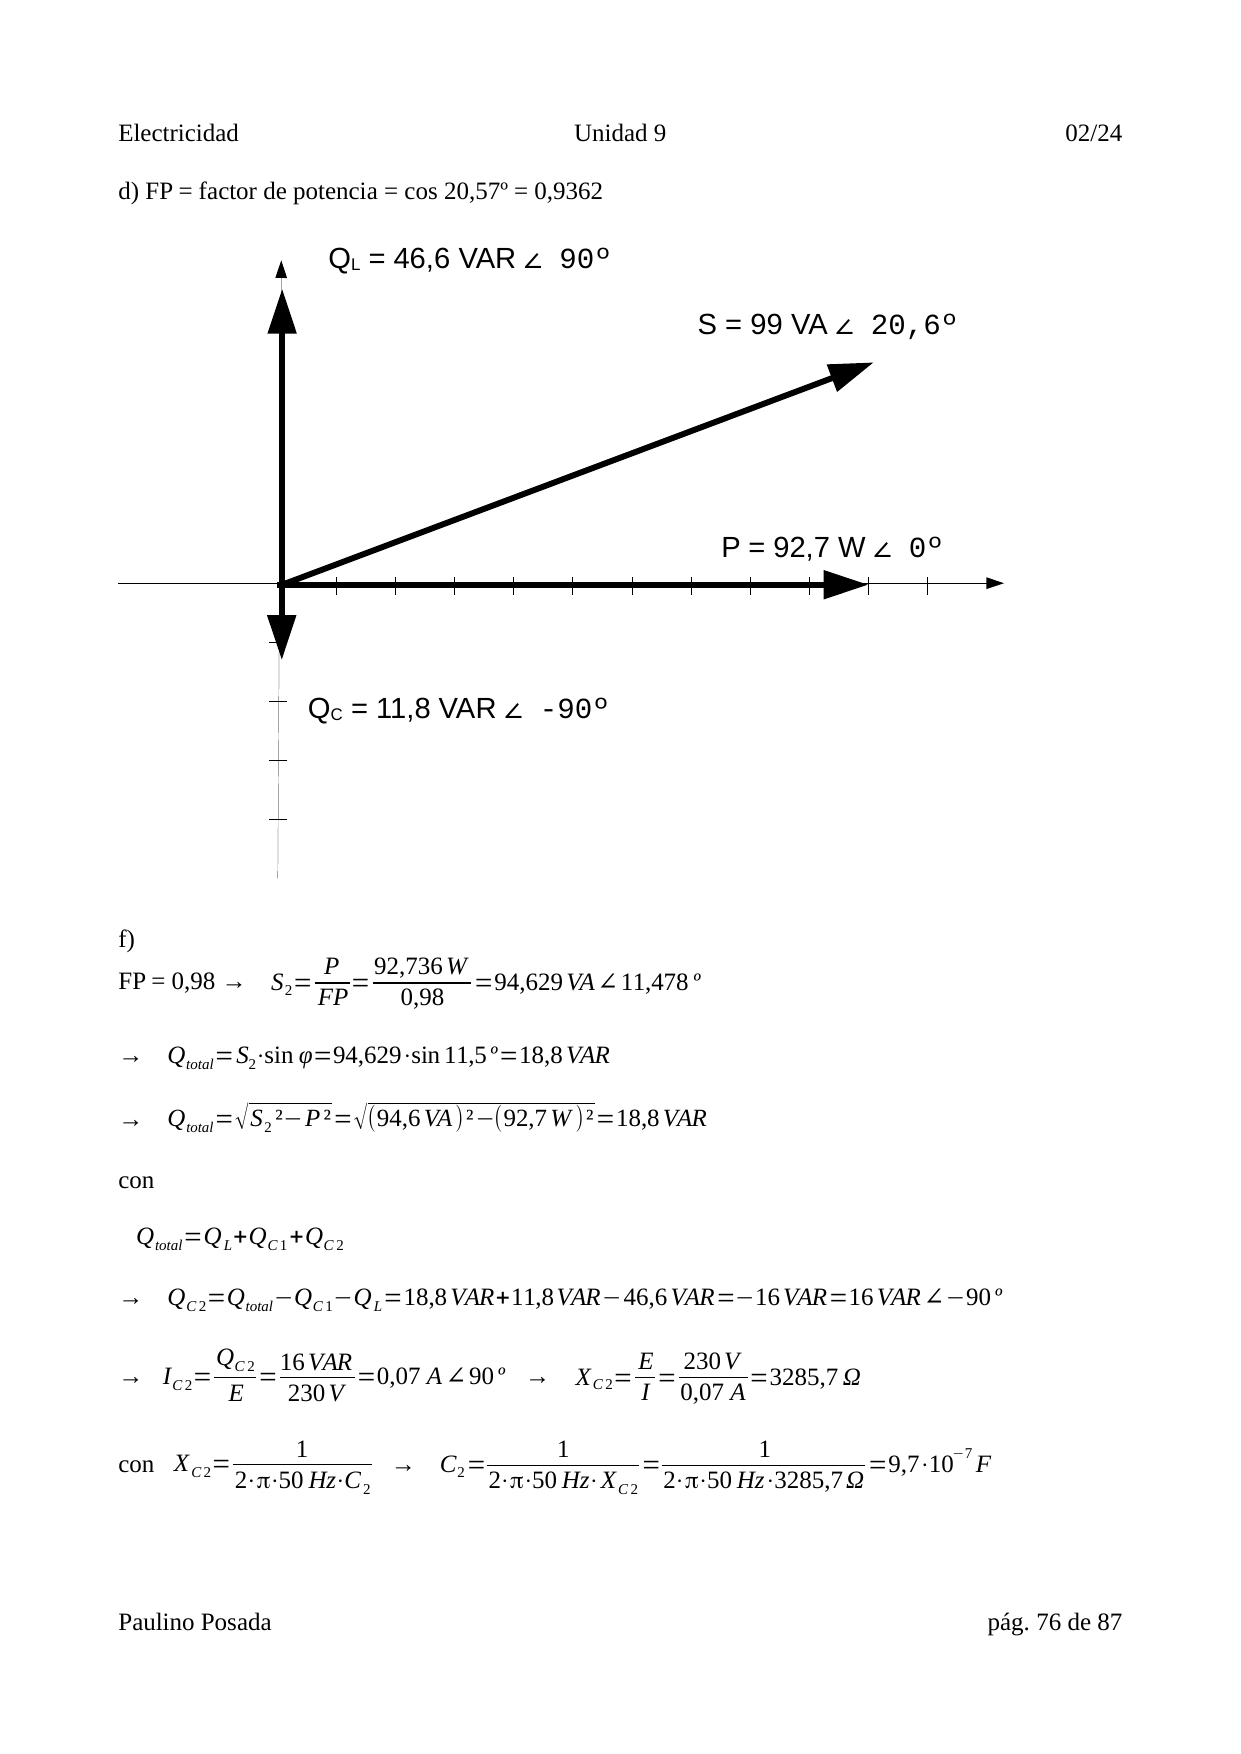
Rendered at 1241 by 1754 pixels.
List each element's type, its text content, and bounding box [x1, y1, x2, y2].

text → [118, 1102, 1122, 1136]
text →→ [118, 1344, 1122, 1407]
text → [118, 1282, 1122, 1315]
text FP = 0,98 → [118, 953, 1122, 1012]
text d) FP = factor de potencia = cos 20,57º = 0,9362 [118, 176, 1122, 205]
text f) [118, 924, 1122, 953]
text con [118, 1165, 1122, 1193]
text → [118, 1041, 1122, 1073]
text con→ [118, 1435, 1122, 1498]
